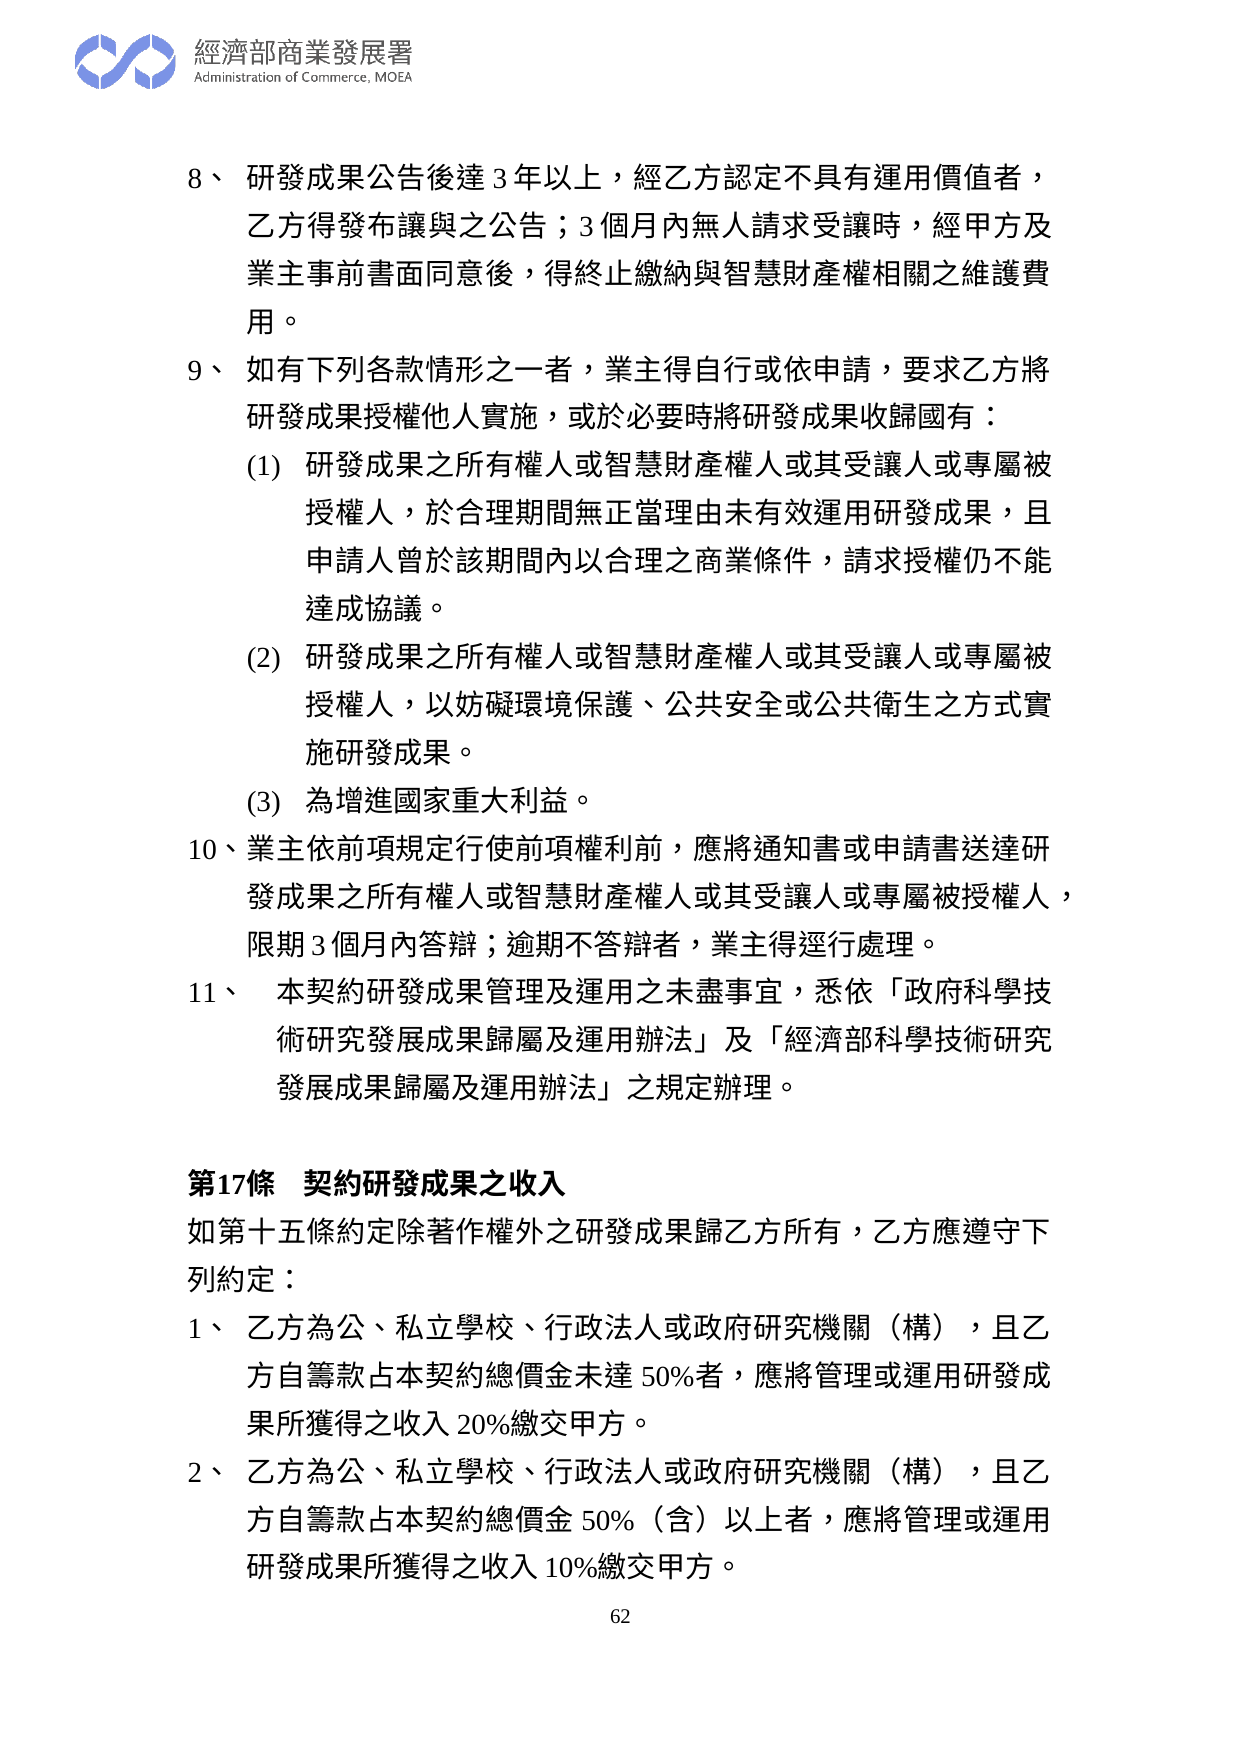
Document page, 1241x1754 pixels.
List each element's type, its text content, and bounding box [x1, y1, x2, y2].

list 如有下列各款情形之一者，業主得自行或依申請，要求乙方將研發成果授權他人實施，或於必要時將研發成果收歸國有： [187, 342, 1053, 437]
text 如第十五條約定除著作權外之研發成果歸乙方所有，乙方應遵守下列約定： [187, 1204, 1053, 1300]
list 乙方為公、私立學校、行政法人或政府研究機關（構），且乙方自籌款占本契約總價金50%（含）以上者，應將管理或運用研發成果所獲得之收入10%繳交甲方。 [187, 1444, 1053, 1587]
list 研發成果之所有權人或智慧財產權人或其受讓人或專屬被授權人，以妨礙環境保護、公共安全或公共衛生之方式實施研發成果。 [247, 629, 1053, 773]
list 為增進國家重大利益。 [247, 773, 1053, 821]
list 研發成果公告後達3年以上，經乙方認定不具有運用價值者，乙方得發布讓與之公告；3個月內無人請求受讓時，經甲方及業主事前書面同意後，得終止繳納與智慧財產權相關之維護費用。 [187, 150, 1053, 342]
list 乙方為公、私立學校、行政法人或政府研究機關（構），且乙方自籌款占本契約總價金未達50%者，應將管理或運用研發成果所獲得之收入20%繳交甲方。 [187, 1300, 1053, 1444]
list 研發成果之所有權人或智慧財產權人或其受讓人或專屬被授權人，於合理期間無正當理由未有效運用研發成果，且申請人曾於該期間內以合理之商業條件，請求授權仍不能達成協議。 [247, 437, 1053, 629]
list 本契約研發成果管理及運用之未盡事宜，悉依「政府科學技術研究發展成果歸屬及運用辦法」及「經濟部科學技術研究發展成果歸屬及運用辦法」之規定辦理。 [187, 964, 1053, 1108]
list 業主依前項規定行使前項權利前，應將通知書或申請書送達研發成果之所有權人或智慧財產權人或其受讓人或專屬被授權人，限期3個月內答辯；逾期不答辯者，業主得逕行處理。 [187, 821, 1053, 964]
list 契約研發成果之收入 [187, 1156, 1053, 1204]
